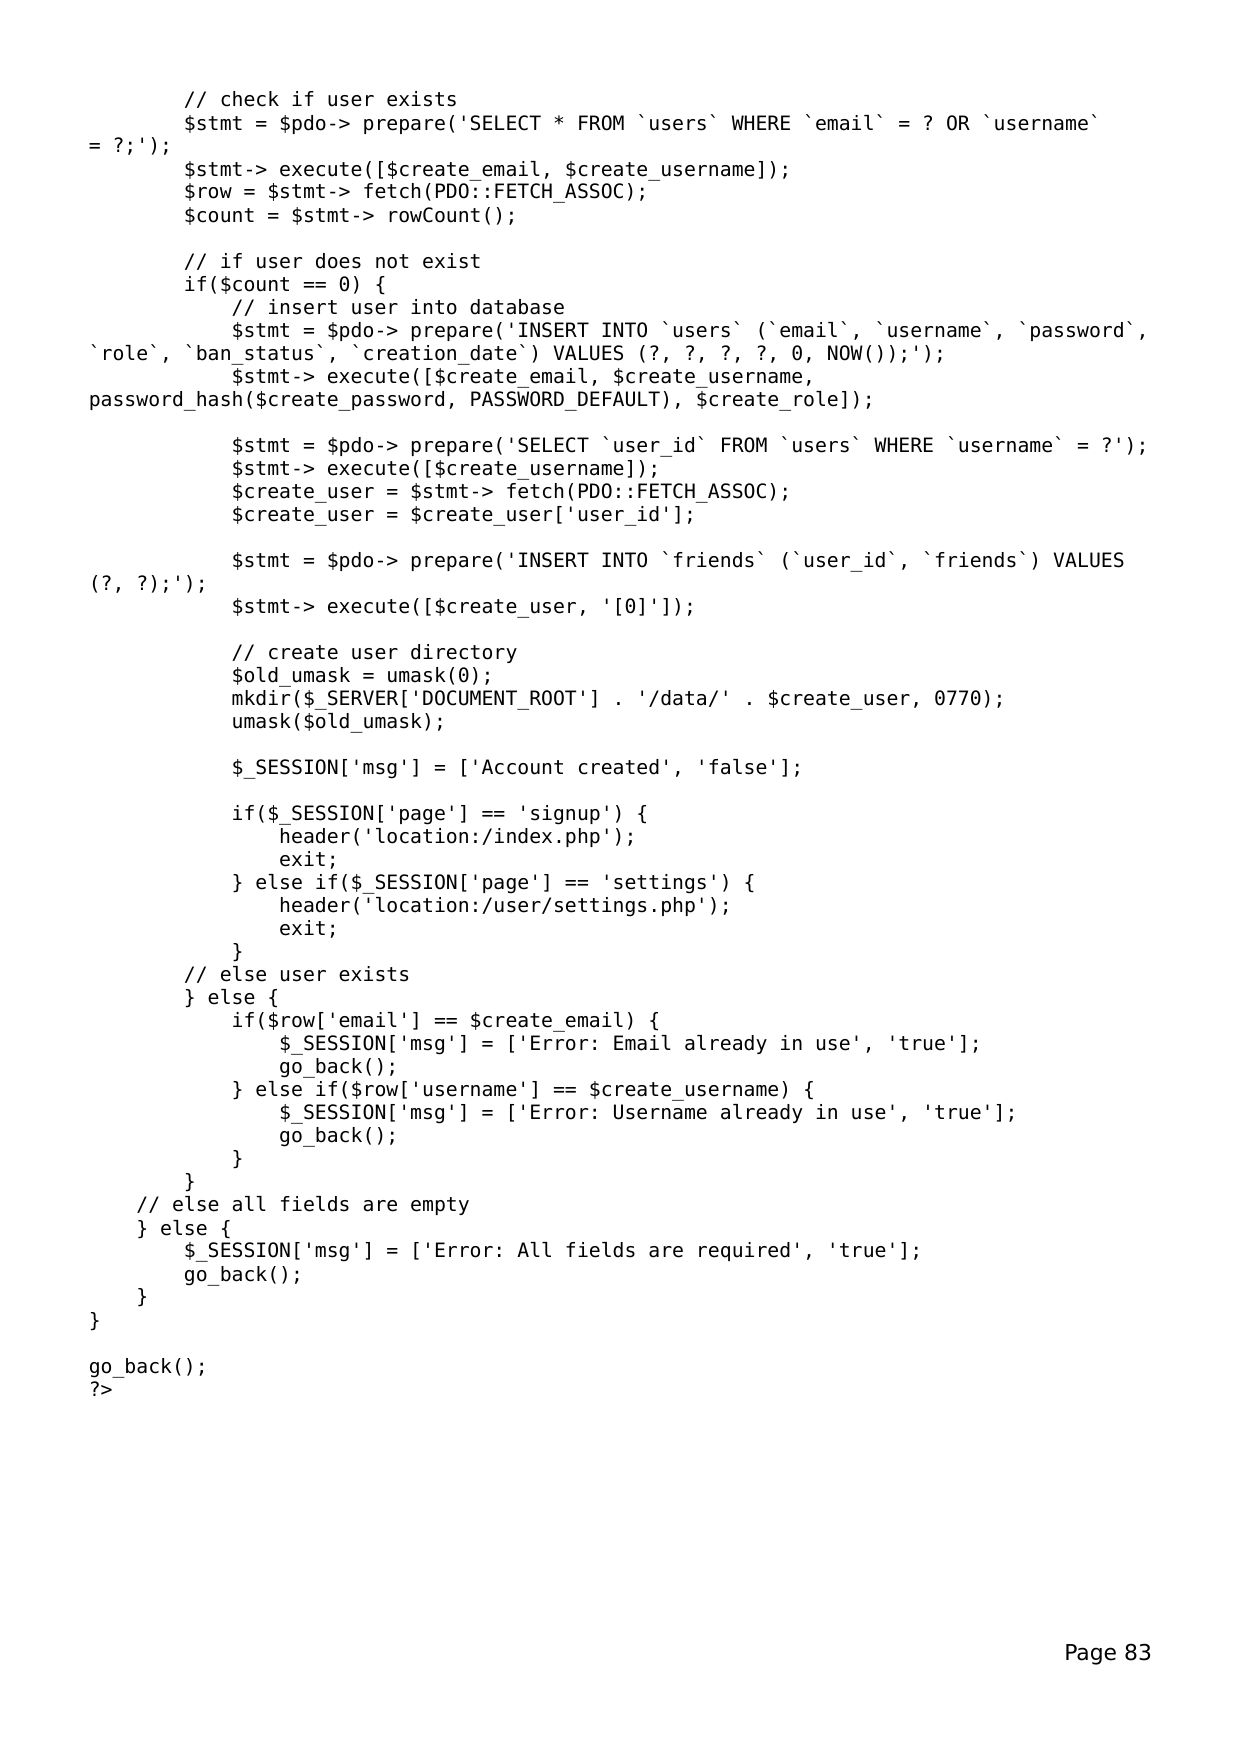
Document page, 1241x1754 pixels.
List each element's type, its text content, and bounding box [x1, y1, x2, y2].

text // else user exists [88, 963, 1152, 986]
text $stmt-> execute([$create_email, $create_username, password_hash($create_password, PASSWORD_DEFAULT), $create_role]); [88, 365, 1152, 411]
text if($row['email'] == $create_email) { [88, 1009, 1152, 1032]
text go_back(); [88, 1263, 1152, 1286]
text } else { [88, 986, 1152, 1009]
text ?> [88, 1378, 1152, 1401]
text // check if user exists [88, 88, 1152, 112]
text // insert user into database [88, 296, 1152, 319]
text $create_user = $stmt-> fetch(PDO::FETCH_ASSOC); [88, 480, 1152, 503]
text header('location:/user/settings.php'); [88, 894, 1152, 917]
text } [88, 1309, 1152, 1332]
text $_SESSION['msg'] = ['Error: Email already in use', 'true']; [88, 1032, 1152, 1055]
text $create_user = $create_user['user_id']; [88, 503, 1152, 526]
text $stmt = $pdo-> prepare('INSERT INTO `users` (`email`, `username`, `password`, `role`, `ban_status`, `creation_date`) VALUES (?, ?, ?, ?, 0, NOW());'); [88, 319, 1152, 365]
text if($_SESSION['page'] == 'signup') { [88, 802, 1152, 825]
text $count = $stmt-> rowCount(); [88, 204, 1152, 227]
text go_back(); [88, 1355, 1152, 1378]
text } [88, 1171, 1152, 1193]
text if($count == 0) { [88, 273, 1152, 296]
text // if user does not exist [88, 250, 1152, 273]
text $_SESSION['msg'] = ['Error: All fields are required', 'true']; [88, 1239, 1152, 1263]
text $stmt-> execute([$create_email, $create_username]); [88, 158, 1152, 181]
text $stmt-> execute([$create_username]); [88, 457, 1152, 480]
text } else if($row['username'] == $create_username) { [88, 1078, 1152, 1101]
text $_SESSION['msg'] = ['Account created', 'false']; [88, 756, 1152, 779]
text $stmt = $pdo-> prepare('SELECT `user_id` FROM `users` WHERE `username` = ?'); [88, 434, 1152, 457]
text $stmt = $pdo-> prepare('INSERT INTO `friends` (`user_id`, `friends`) VALUES (?, ?);'); [88, 549, 1152, 595]
text } else { [88, 1217, 1152, 1239]
text $stmt = $pdo-> prepare('SELECT * FROM `users` WHERE `email` = ? OR `username` = ?;'); [88, 112, 1152, 158]
text go_back(); [88, 1055, 1152, 1078]
text exit; [88, 917, 1152, 940]
text mkdir($_SERVER['DOCUMENT_ROOT'] . '/data/' . $create_user, 0770); [88, 687, 1152, 710]
text $stmt-> execute([$create_user, '[0]']); [88, 595, 1152, 618]
text exit; [88, 848, 1152, 871]
text go_back(); [88, 1124, 1152, 1147]
text } [88, 940, 1152, 963]
text } [88, 1147, 1152, 1171]
text // else all fields are empty [88, 1193, 1152, 1217]
text umask($old_umask); [88, 710, 1152, 733]
text } [88, 1286, 1152, 1309]
text $old_umask = umask(0); [88, 664, 1152, 687]
text header('location:/index.php'); [88, 825, 1152, 848]
text $row = $stmt-> fetch(PDO::FETCH_ASSOC); [88, 181, 1152, 204]
text // create user directory [88, 641, 1152, 664]
text $_SESSION['msg'] = ['Error: Username already in use', 'true']; [88, 1101, 1152, 1124]
text } else if($_SESSION['page'] == 'settings') { [88, 871, 1152, 894]
